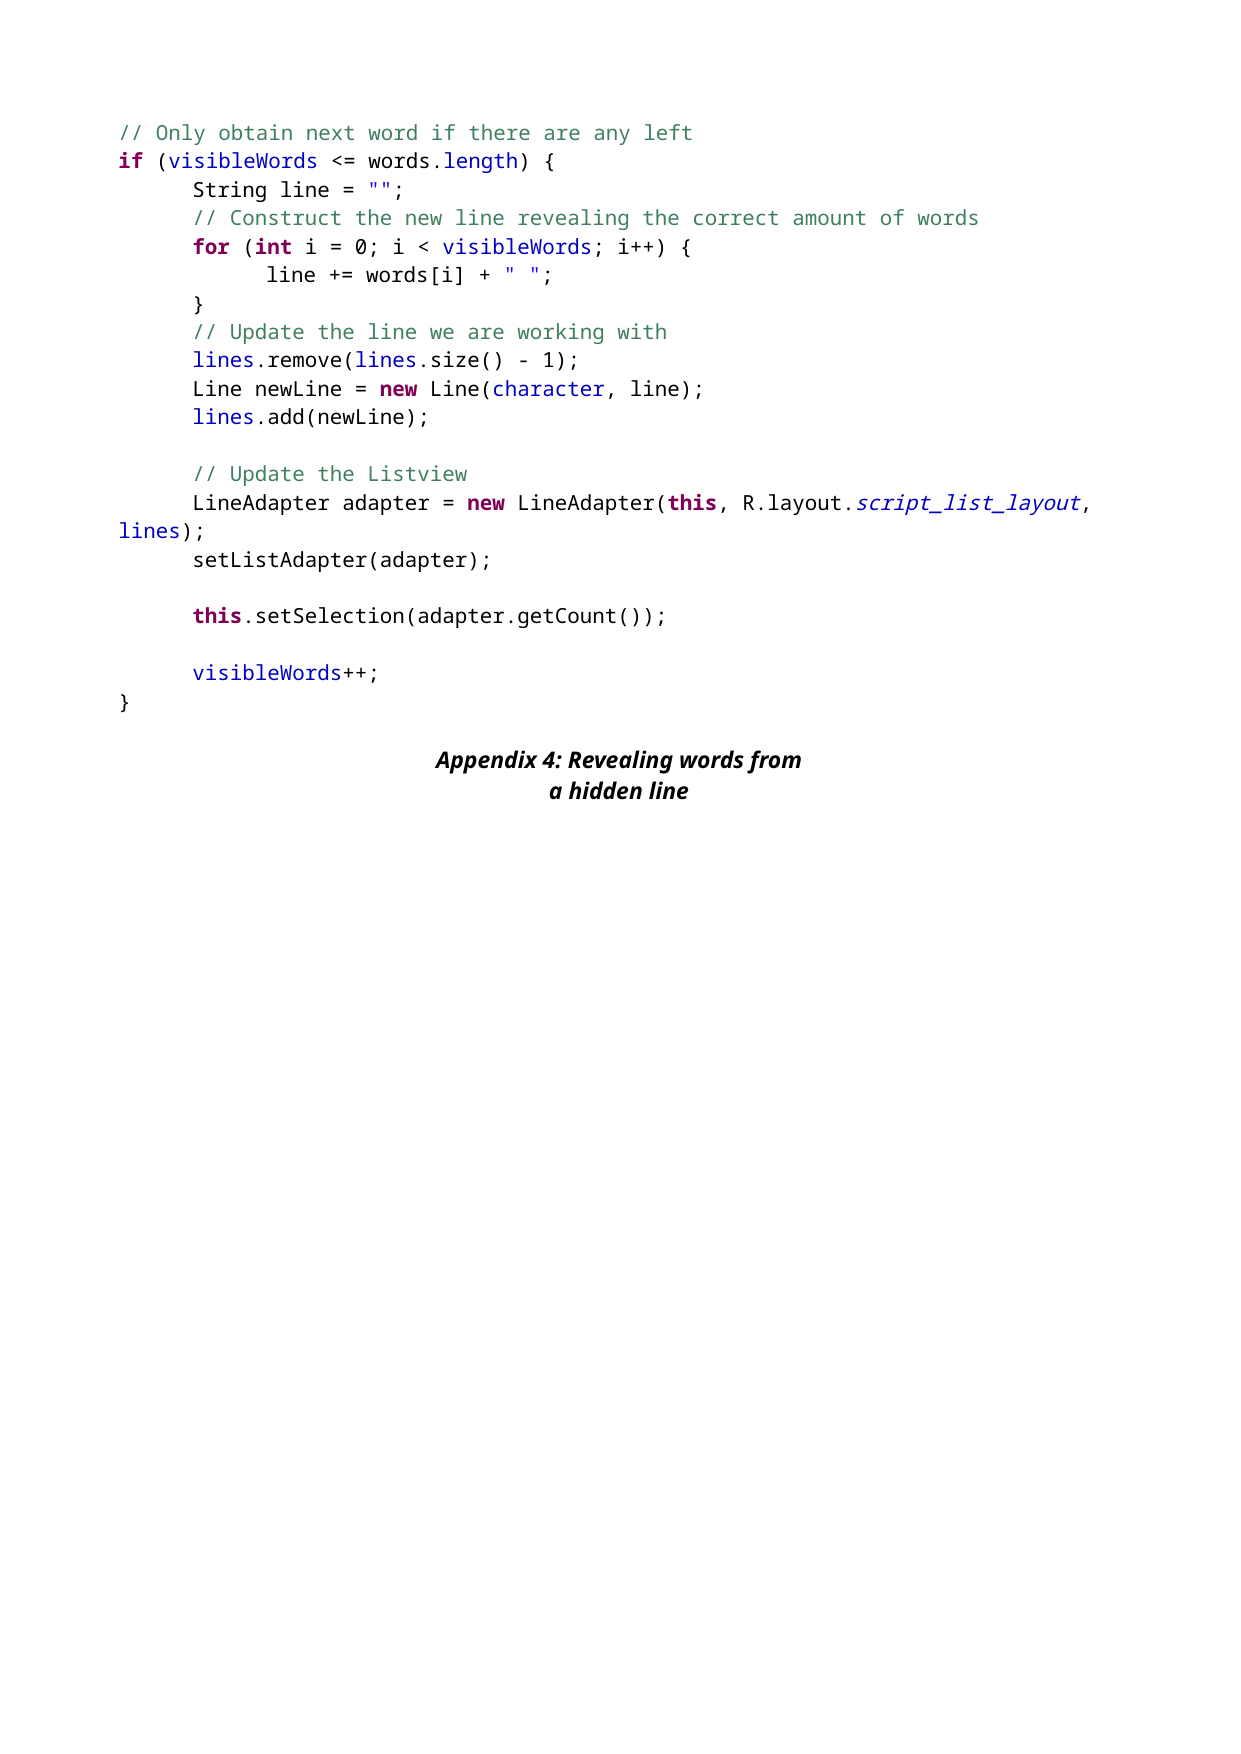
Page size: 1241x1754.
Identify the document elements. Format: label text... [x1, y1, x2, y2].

text lines.remove(lines.size() - 1); [118, 346, 1122, 374]
text String line = ""; [118, 175, 1122, 203]
text // Only obtain next word if there are any left [118, 118, 1122, 147]
text LineAdapter adapter = new LineAdapter(this, R.layout.script_list_layout, lines); [118, 488, 1122, 545]
text a hidden line [118, 775, 1122, 806]
text Line newLine = new Line(character, line); [118, 374, 1122, 402]
text } [118, 289, 1122, 317]
text // Update the line we are working with [118, 317, 1122, 346]
text Appendix 4: Revealing words from [118, 744, 1122, 775]
text setListAdapter(adapter); [118, 545, 1122, 573]
text visibleWords++; [118, 658, 1122, 687]
text this.setSelection(adapter.getCount()); [118, 602, 1122, 630]
text // Update the Listview [118, 459, 1122, 488]
text lines.add(newLine); [118, 402, 1122, 431]
text } [118, 687, 1122, 715]
text // Construct the new line revealing the correct amount of words [118, 203, 1122, 232]
text line += words[i] + " "; [118, 260, 1122, 289]
text for (int i = 0; i < visibleWords; i++) { [118, 232, 1122, 260]
text if (visibleWords <= words.length) { [118, 147, 1122, 175]
